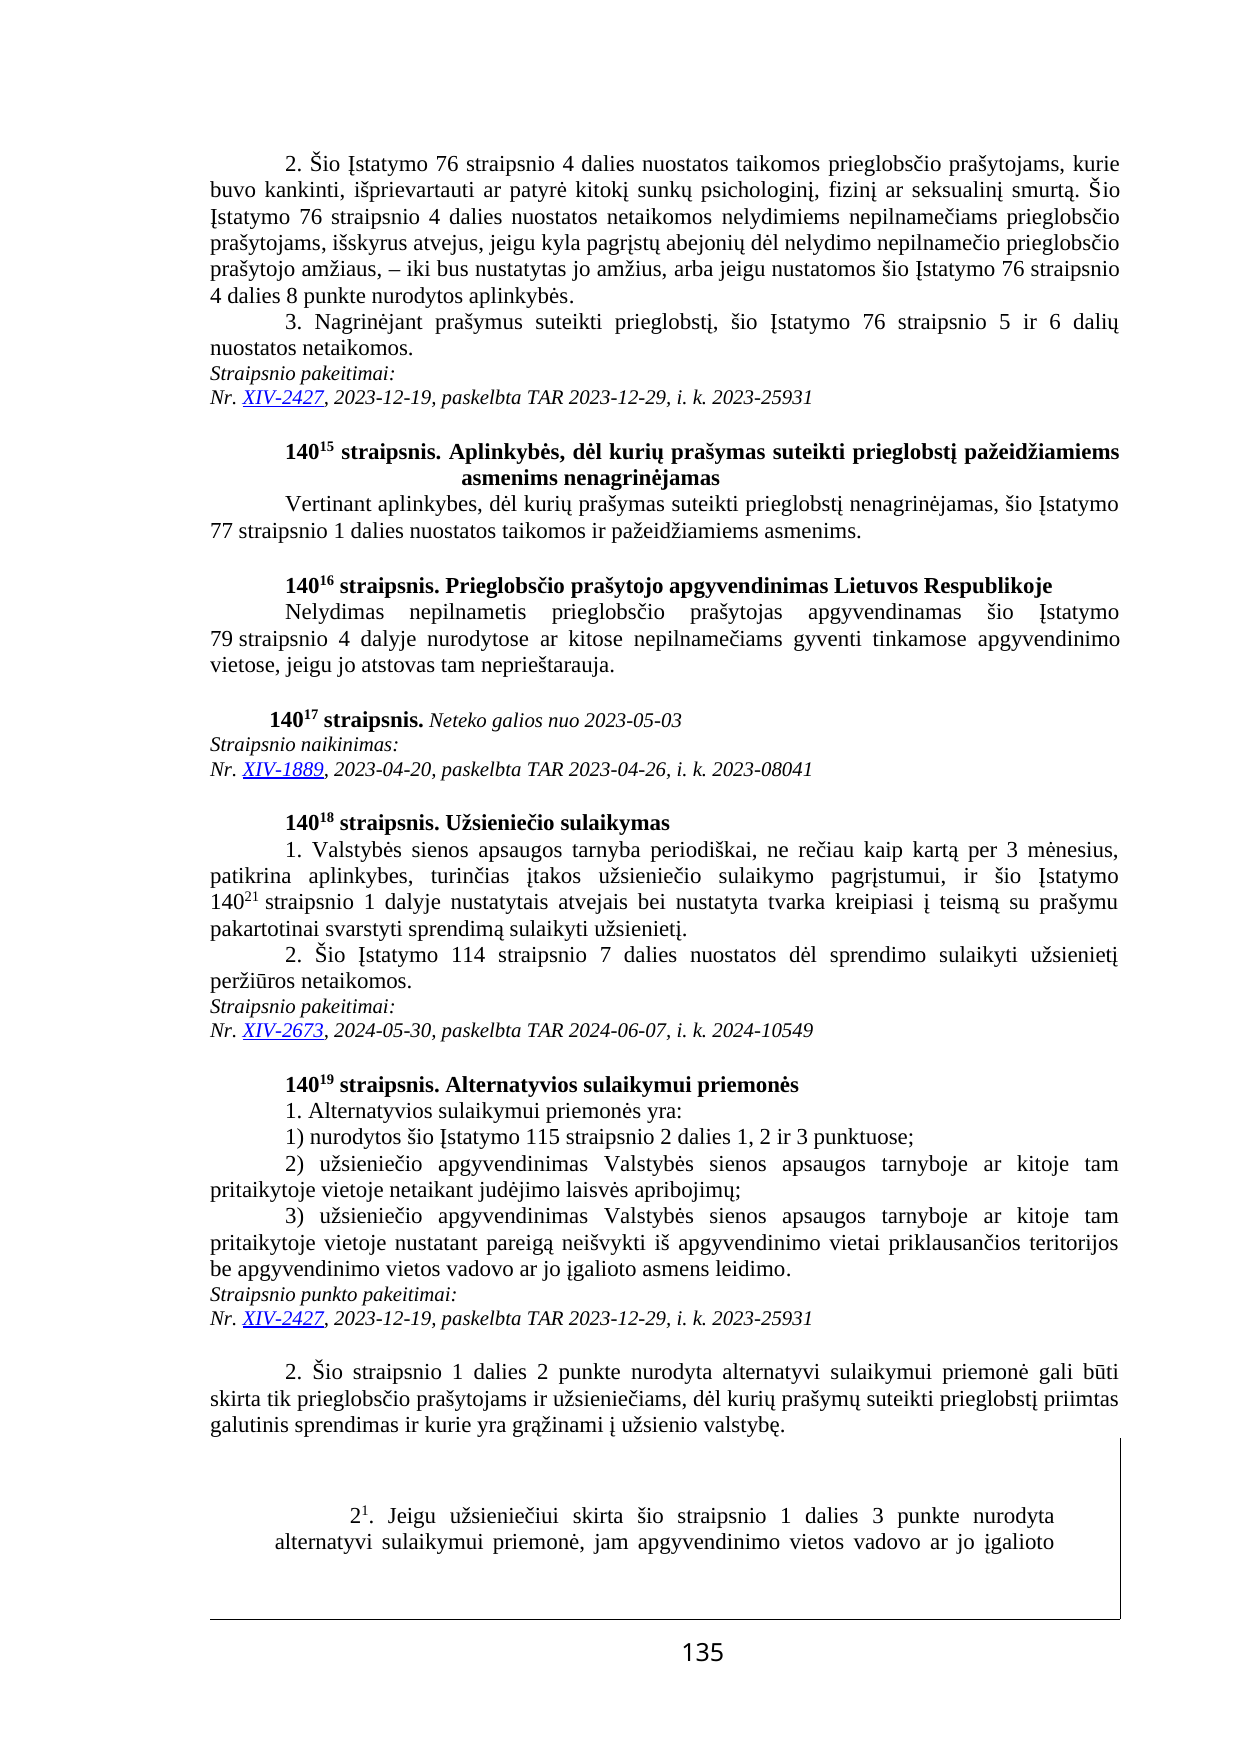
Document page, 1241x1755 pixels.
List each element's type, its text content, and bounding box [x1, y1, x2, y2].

text Nr. XIV-2427, 2023-12-19, paskelbta TAR 2023-12-29, i. k. 2023-25931 [210, 385, 1120, 409]
text 1. Alternatyvios sulaikymui priemonės yra: [210, 1097, 1120, 1123]
text Straipsnio punkto pakeitimai: [210, 1281, 1120, 1306]
text 2) užsieniečio apgyvendinimas Valstybės sienos apsaugos tarnyboje ar kitoje tam pritaikytoje vietoje netaikant judėjimo laisvės apribojimų; [210, 1150, 1120, 1202]
text Straipsnio naikinimas: [210, 732, 1120, 756]
text Vertinant aplinkybes, dėl kurių prašymas suteikti prieglobstį nenagrinėjamas, šio Įstatymo 77 straipsnio 1 dalies nuostatos taikomos ir pažeidžiamiems asmenims. [210, 490, 1120, 543]
text 14019 straipsnis. Alternatyvios sulaikymui priemonės [210, 1071, 1120, 1097]
text 14017 straipsnis. Neteko galios nuo 2023-05-03 [210, 706, 1120, 732]
text Nelydimas nepilnametis prieglobsčio prašytojas apgyvendinamas šio Įstatymo 79 straipsnio 4 dalyje nurodytose ar kitose nepilnamečiams gyventi tinkamose apgyvendinimo vietose, jeigu jo atstovas tam neprieštarauja. [210, 598, 1120, 677]
text 14015 straipsnis. Aplinkybės, dėl kurių prašymas suteikti prieglobstį pažeidžiamiems asmenims nenagrinėjamas [285, 438, 1120, 490]
text Nr. XIV-2673, 2024-05-30, paskelbta TAR 2024-06-07, i. k. 2024-10549 [210, 1018, 1120, 1042]
text 2. Šio Įstatymo 76 straipsnio 4 dalies nuostatos taikomos prieglobsčio prašytojams, kurie buvo kankinti, išprievartauti ar patyrė kitokį sunkų psichologinį, fizinį ar seksualinį smurtą. Šio Įstatymo 76 straipsnio 4 dalies nuostatos netaikomos nelydimiems nepilnamečiams prieglobsčio prašytojams, išskyrus atvejus, jeigu kyla pagrįstų abejonių dėl nelydimo nepilnamečio prieglobsčio prašytojo amžiaus, – iki bus nustatytas jo amžius, arba jeigu nustatomos šio Įstatymo 76 straipsnio 4 dalies 8 punkte nurodytos aplinkybės. [210, 150, 1120, 308]
text 2. Šio straipsnio 1 dalies 2 punkte nurodyta alternatyvi sulaikymui priemonė gali būti skirta tik prieglobsčio prašytojams ir užsieniečiams, dėl kurių prašymų suteikti prieglobstį priimtas galutinis sprendimas ir kurie yra grąžinami į užsienio valstybę. [210, 1358, 1120, 1437]
text 1) nurodytos šio Įstatymo 115 straipsnio 2 dalies 1, 2 ir 3 punktuose; [210, 1123, 1120, 1150]
text Straipsnio pakeitimai: [210, 994, 1120, 1018]
text 14016 straipsnis. Prieglobsčio prašytojo apgyvendinimas Lietuvos Respublikoje [210, 572, 1120, 598]
text 21. Jeigu užsieniečiui skirta šio straipsnio 1 dalies 3 punkte nurodyta alternatyvi sulaikymui priemonė, jam apgyvendinimo vietos vadovo ar jo įgalioto [210, 1437, 1120, 1619]
text Straipsnio pakeitimai: [210, 361, 1120, 385]
text Nr. XIV-2427, 2023-12-19, paskelbta TAR 2023-12-29, i. k. 2023-25931 [210, 1306, 1120, 1329]
text 3. Nagrinėjant prašymus suteikti prieglobstį, šio Įstatymo 76 straipsnio 5 ir 6 dalių nuostatos netaikomos. [210, 308, 1120, 361]
text Nr. XIV-1889, 2023-04-20, paskelbta TAR 2023-04-26, i. k. 2023-08041 [210, 756, 1120, 781]
text 14018 straipsnis. Užsieniečio sulaikymas [210, 809, 1120, 836]
text 3) užsieniečio apgyvendinimas Valstybės sienos apsaugos tarnyboje ar kitoje tam pritaikytoje vietoje nustatant pareigą neišvykti iš apgyvendinimo vietai priklausančios teritorijos be apgyvendinimo vietos vadovo ar jo įgalioto asmens leidimo. [210, 1202, 1120, 1281]
text 2. Šio Įstatymo 114 straipsnio 7 dalies nuostatos dėl sprendimo sulaikyti užsienietį peržiūros netaikomos. [210, 941, 1120, 994]
text 1. Valstybės sienos apsaugos tarnyba periodiškai, ne rečiau kaip kartą per 3 mėnesius, patikrina aplinkybes, turinčias įtakos užsieniečio sulaikymo pagrįstumui, ir šio Įstatymo 14021 straipsnio 1 dalyje nustatytais atvejais bei nustatyta tvarka kreipiasi į teismą su prašymu pakartotinai svarstyti sprendimą sulaikyti užsienietį. [210, 836, 1120, 941]
